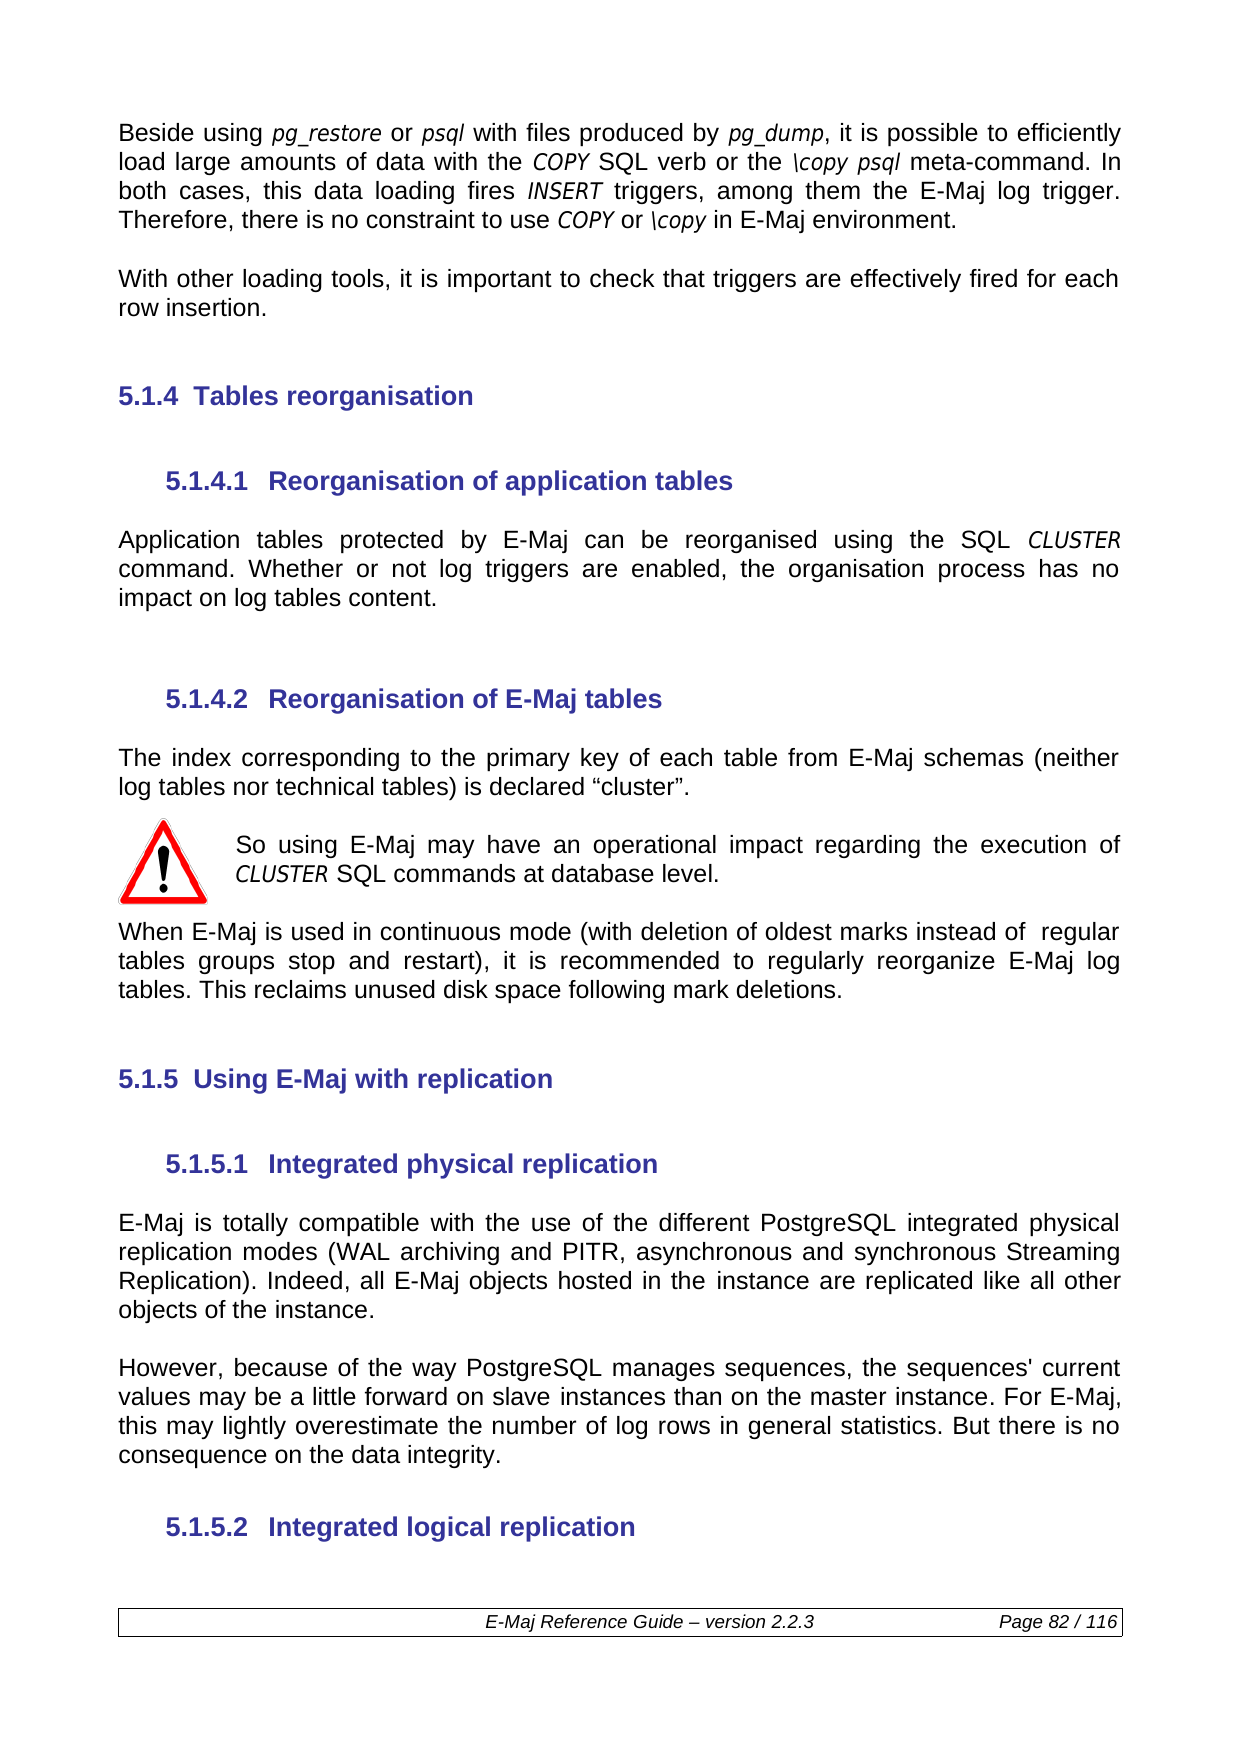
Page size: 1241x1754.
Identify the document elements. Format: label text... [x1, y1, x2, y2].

subtitle Tables reorganisation [118, 380, 1122, 411]
subtitle Using E-Maj with replication [118, 1062, 1122, 1093]
text With other loading tools, it is important to check that triggers are effectively fired for each row insertion. [118, 263, 1122, 322]
subtitle Reorganisation of application tables [165, 465, 1122, 496]
subtitle Reorganisation of E-Maj tables [165, 683, 1122, 714]
text Application tables protected by E-Maj can be reorganised using the SQL CLUSTER command. Whether or not log triggers are enabled, the organisation process has no impact on log tables content. [118, 525, 1122, 612]
text The index corresponding to the primary key of each table from E-Maj schemas (neither log tables nor technical tables) is declared “cluster”. [118, 743, 1122, 801]
text When E-Maj is used in continuous mode (with deletion of oldest marks instead of regular tables groups stop and restart), it is recommended to regularly reorganize E-Maj log tables. This reclaims unused disk space following mark deletions. [118, 917, 1122, 1004]
text So using E-Maj may have an operational impact regarding the execution of CLUSTER SQL commands at database level. [235, 830, 1122, 888]
text E-Maj is totally compatible with the use of the different PostgreSQL integrated physical replication modes (WAL archiving and PITR, asynchronous and synchronous Streaming Replication). Indeed, all E-Maj objects hosted in the instance are replicated like all other objects of the instance. [118, 1208, 1122, 1324]
picture [118, 818, 208, 905]
text However, because of the way PostgreSQL manages sequences, the sequences' current values may be a little forward on slave instances than on the master instance. For E-Maj, this may lightly overestimate the number of log rows in general statistics. But there is no consequence on the data integrity. [118, 1353, 1122, 1469]
subtitle Integrated physical replication [165, 1148, 1122, 1179]
text Beside using pg_restore or psql with files produced by pg_dump, it is possible to efficiently load large amounts of data with the COPY SQL verb or the \copy psql meta-command. In both cases, this data loading fires INSERT triggers, among them the E-Maj log trigger. Therefore, there is no constraint to use COPY or \copy in E-Maj environment. [118, 118, 1122, 234]
subtitle Integrated logical replication [165, 1511, 1122, 1542]
